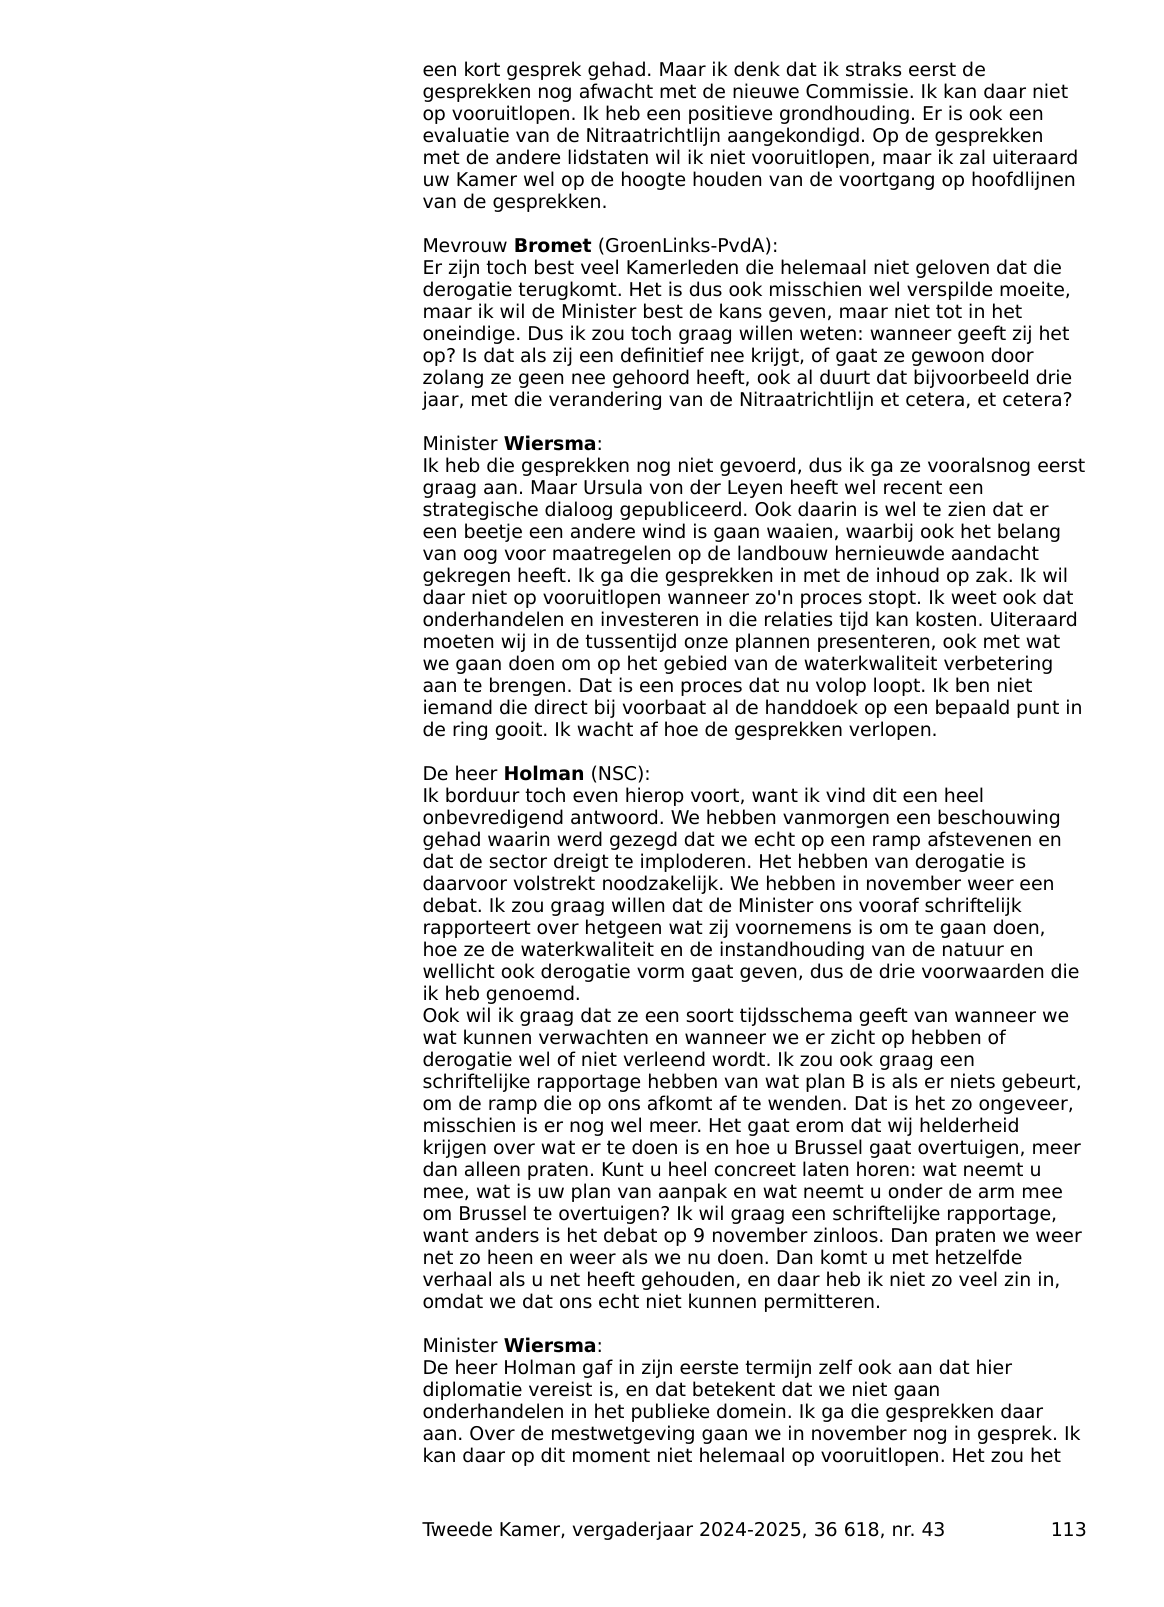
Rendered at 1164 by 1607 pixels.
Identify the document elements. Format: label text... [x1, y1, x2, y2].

text De heer Holman gaf in zijn eerste termijn zelf ook aan dat hier diplomatie vereist is, en dat betekent dat we niet gaan onderhandelen in het publieke domein. Ik ga die gesprekken daar aan. Over de mestwetgeving gaan we in november nog in gesprek. Ik kan daar op dit moment niet helemaal op vooruitlopen. Het zou het [422, 1357, 1087, 1467]
text Minister Wiersma: [422, 1335, 1087, 1357]
text Ik borduur toch even hierop voort, want ik vind dit een heel onbevredigend antwoord. We hebben vanmorgen een beschouwing gehad waarin werd gezegd dat we echt op een ramp afstevenen en dat de sector dreigt te imploderen. Het hebben van derogatie is daarvoor volstrekt noodzakelijk. We hebben in november weer een debat. Ik zou graag willen dat de Minister ons vooraf schriftelijk rapporteert over hetgeen wat zij voornemens is om te gaan doen, hoe ze de waterkwaliteit en de instandhouding van de natuur en wellicht ook derogatie vorm gaat geven, dus de drie voorwaarden die ik heb genoemd. [422, 785, 1087, 1005]
text Ook wil ik graag dat ze een soort tijdsschema geeft van wanneer we wat kunnen verwachten en wanneer we er zicht op hebben of derogatie wel of niet verleend wordt. Ik zou ook graag een schriftelijke rapportage hebben van wat plan B is als er niets gebeurt, om de ramp die op ons afkomt af te wenden. Dat is het zo ongeveer, misschien is er nog wel meer. Het gaat erom dat wij helderheid krijgen over wat er te doen is en hoe u Brussel gaat overtuigen, meer dan alleen praten. Kunt u heel concreet laten horen: wat neemt u mee, wat is uw plan van aanpak en wat neemt u onder de arm mee om Brussel te overtuigen? Ik wil graag een schriftelijke rapportage, want anders is het debat op 9 november zinloos. Dan praten we weer net zo heen en weer als we nu doen. Dan komt u met hetzelfde verhaal als u net heeft gehouden, en daar heb ik niet zo veel zin in, omdat we dat ons echt niet kunnen permitteren. [422, 1005, 1087, 1312]
text Minister Wiersma: [422, 433, 1087, 455]
text Mevrouw Bromet (GroenLinks-PvdA): [422, 235, 1087, 257]
text Ik heb die gesprekken nog niet gevoerd, dus ik ga ze vooralsnog eerst graag aan. Maar Ursula von der Leyen heeft wel recent een strategische dialoog gepubliceerd. Ook daarin is wel te zien dat er een beetje een andere wind is gaan waaien, waarbij ook het belang van oog voor maatregelen op de landbouw hernieuwde aandacht gekregen heeft. Ik ga die gesprekken in met de inhoud op zak. Ik wil daar niet op vooruitlopen wanneer zo'n proces stopt. Ik weet ook dat onderhandelen en investeren in die relaties tijd kan kosten. Uiteraard moeten wij in de tussentijd onze plannen presenteren, ook met wat we gaan doen om op het gebied van de waterkwaliteit verbetering aan te brengen. Dat is een proces dat nu volop loopt. Ik ben niet iemand die direct bij voorbaat al de handdoek op een bepaald punt in de ring gooit. Ik wacht af hoe de gesprekken verlopen. [422, 455, 1087, 741]
text een kort gesprek gehad. Maar ik denk dat ik straks eerst de gesprekken nog afwacht met de nieuwe Commissie. Ik kan daar niet op vooruitlopen. Ik heb een positieve grondhouding. Er is ook een evaluatie van de Nitraatrichtlijn aangekondigd. Op de gesprekken met de andere lidstaten wil ik niet vooruitlopen, maar ik zal uiteraard uw Kamer wel op de hoogte houden van de voortgang op hoofdlijnen van de gesprekken. [422, 59, 1087, 213]
text De heer Holman (NSC): [422, 763, 1087, 785]
text Er zijn toch best veel Kamerleden die helemaal niet geloven dat die derogatie terugkomt. Het is dus ook misschien wel verspilde moeite, maar ik wil de Minister best de kans geven, maar niet tot in het oneindige. Dus ik zou toch graag willen weten: wanneer geeft zij het op? Is dat als zij een definitief nee krijgt, of gaat ze gewoon door zolang ze geen nee gehoord heeft, ook al duurt dat bijvoorbeeld drie jaar, met die verandering van de Nitraatrichtlijn et cetera, et cetera? [422, 257, 1087, 411]
